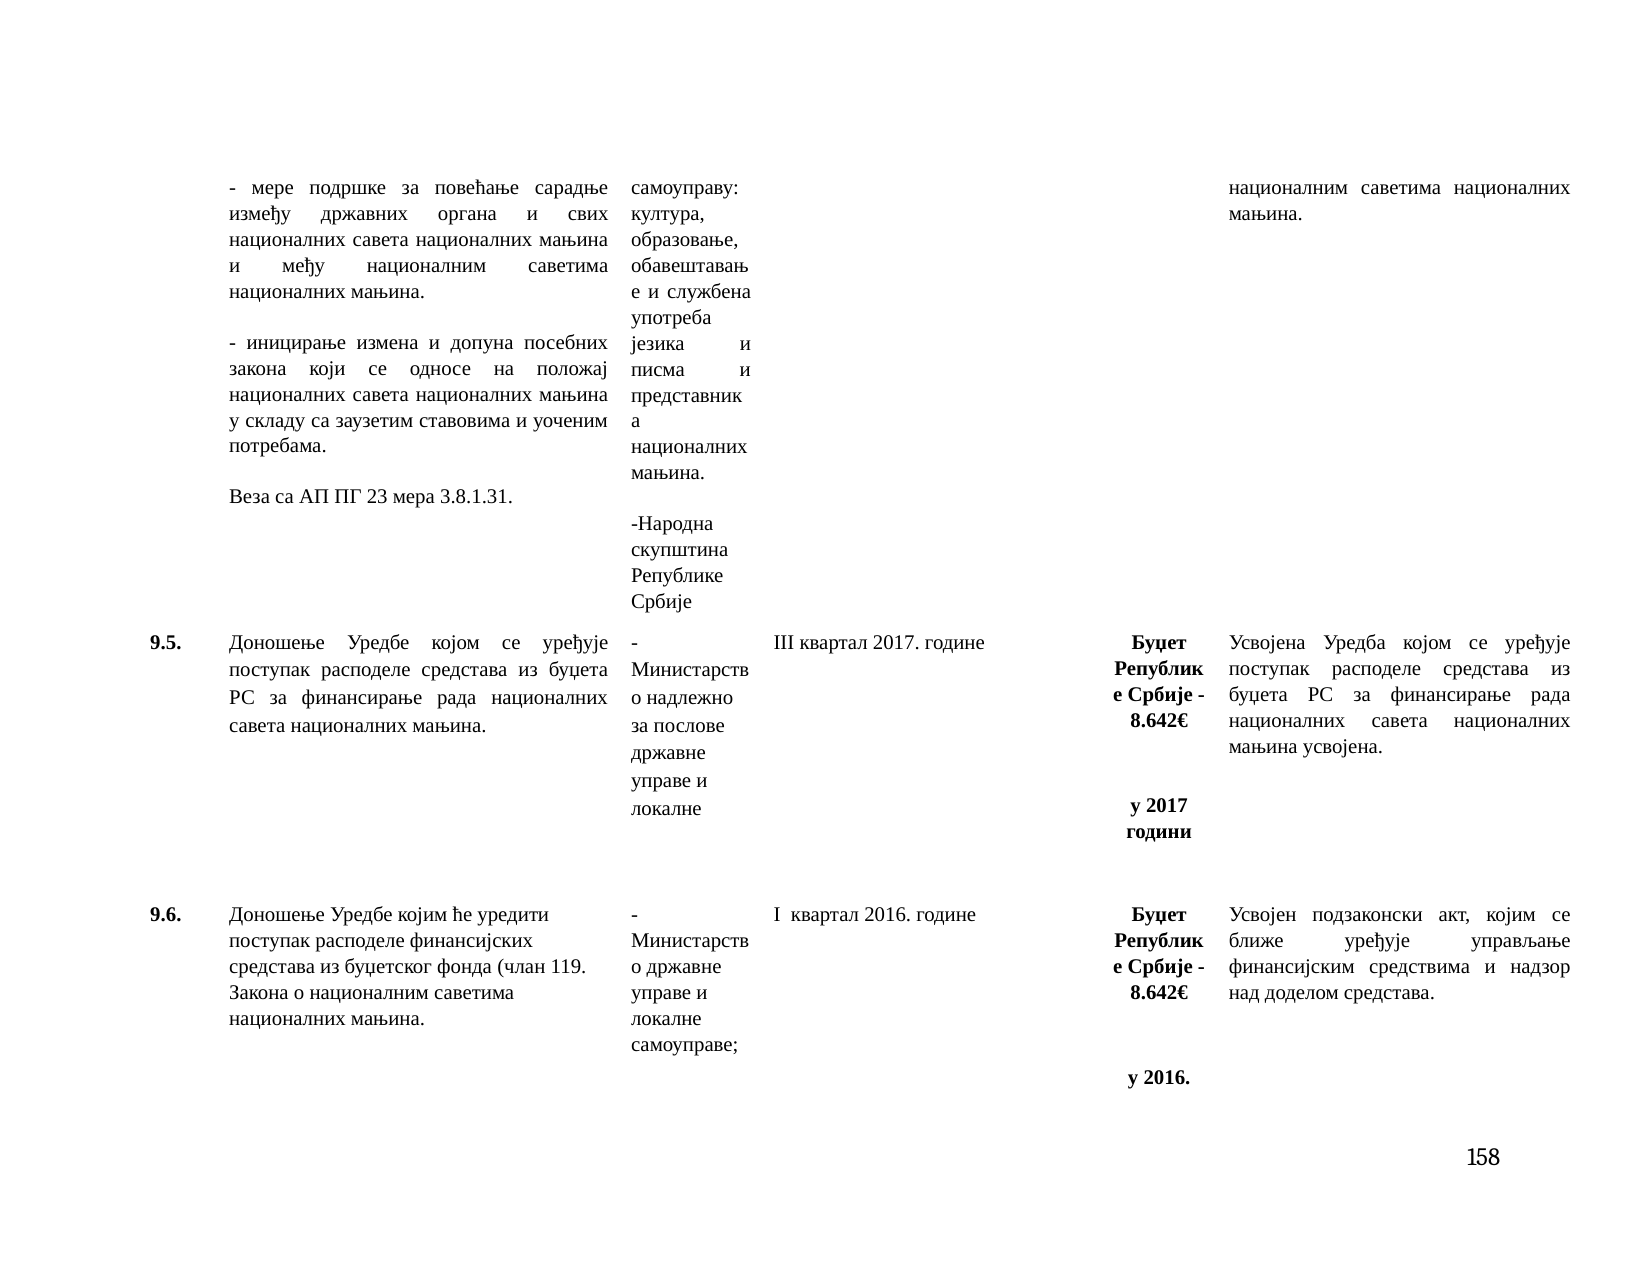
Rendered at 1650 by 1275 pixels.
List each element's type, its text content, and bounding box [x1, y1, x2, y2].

table_cell -Министарство надлежно за послове државне управе и локалне [620, 630, 762, 902]
table_cell Усвојен подзаконски акт, којим се ближе уређује управљање финансијским средствима и надзор над доделом средстава. [1217, 902, 1582, 1115]
table_cell 9.6. [139, 902, 218, 1115]
table_cell [762, 150, 1101, 630]
table_cell III квартал 2017. године [762, 630, 1101, 902]
table_cell [139, 150, 218, 630]
table_cell [1101, 150, 1217, 630]
table_cell - мере подршке за повећање сарадње између државних органа и свих националних савета националних мањина и међу националним саветима националних мањина. - иницирање измена и допуна посебних закона који се односе на положај националних савета националних мањина у складу са заузетим ставовима и уоченим потребама. Веза са АП ПГ 23 мера 3.8.1.31. [218, 150, 619, 630]
table_cell Буџет Републике Србије - 8.642€ у 2016. [1101, 902, 1217, 1115]
table_cell -Министарство државне управе и локалне самоуправе; [620, 902, 762, 1115]
table_cell I квартал 2016. године [762, 902, 1101, 1115]
table_cell 9.5. [139, 630, 218, 902]
table_cell самоуправу: култура, образовање, обавештавање и службена употреба језика и писма и представника националних мањина. -Народна скупштина Републике Србије [620, 150, 762, 630]
table_cell националним саветима националних мањина. [1217, 150, 1582, 630]
table_cell Доношење Уредбе којим ће уредити поступак расподеле финансијских средстава из буџетског фонда (члан 119. Закона о националним саветима националних мањина. [218, 902, 619, 1115]
table_cell Доношење Уредбе којом се уређује поступак расподеле средстава из буџета РС за финансирање рада националних савета националних мањина. [218, 630, 619, 902]
table_cell Усвојена Уредба којом се уређује поступак расподеле средстава из буџета РС за финансирање рада националних савета националних мањина усвојена. [1217, 630, 1582, 902]
table_cell Буџет Републике Србије - 8.642€ у 2017 години [1101, 630, 1217, 902]
